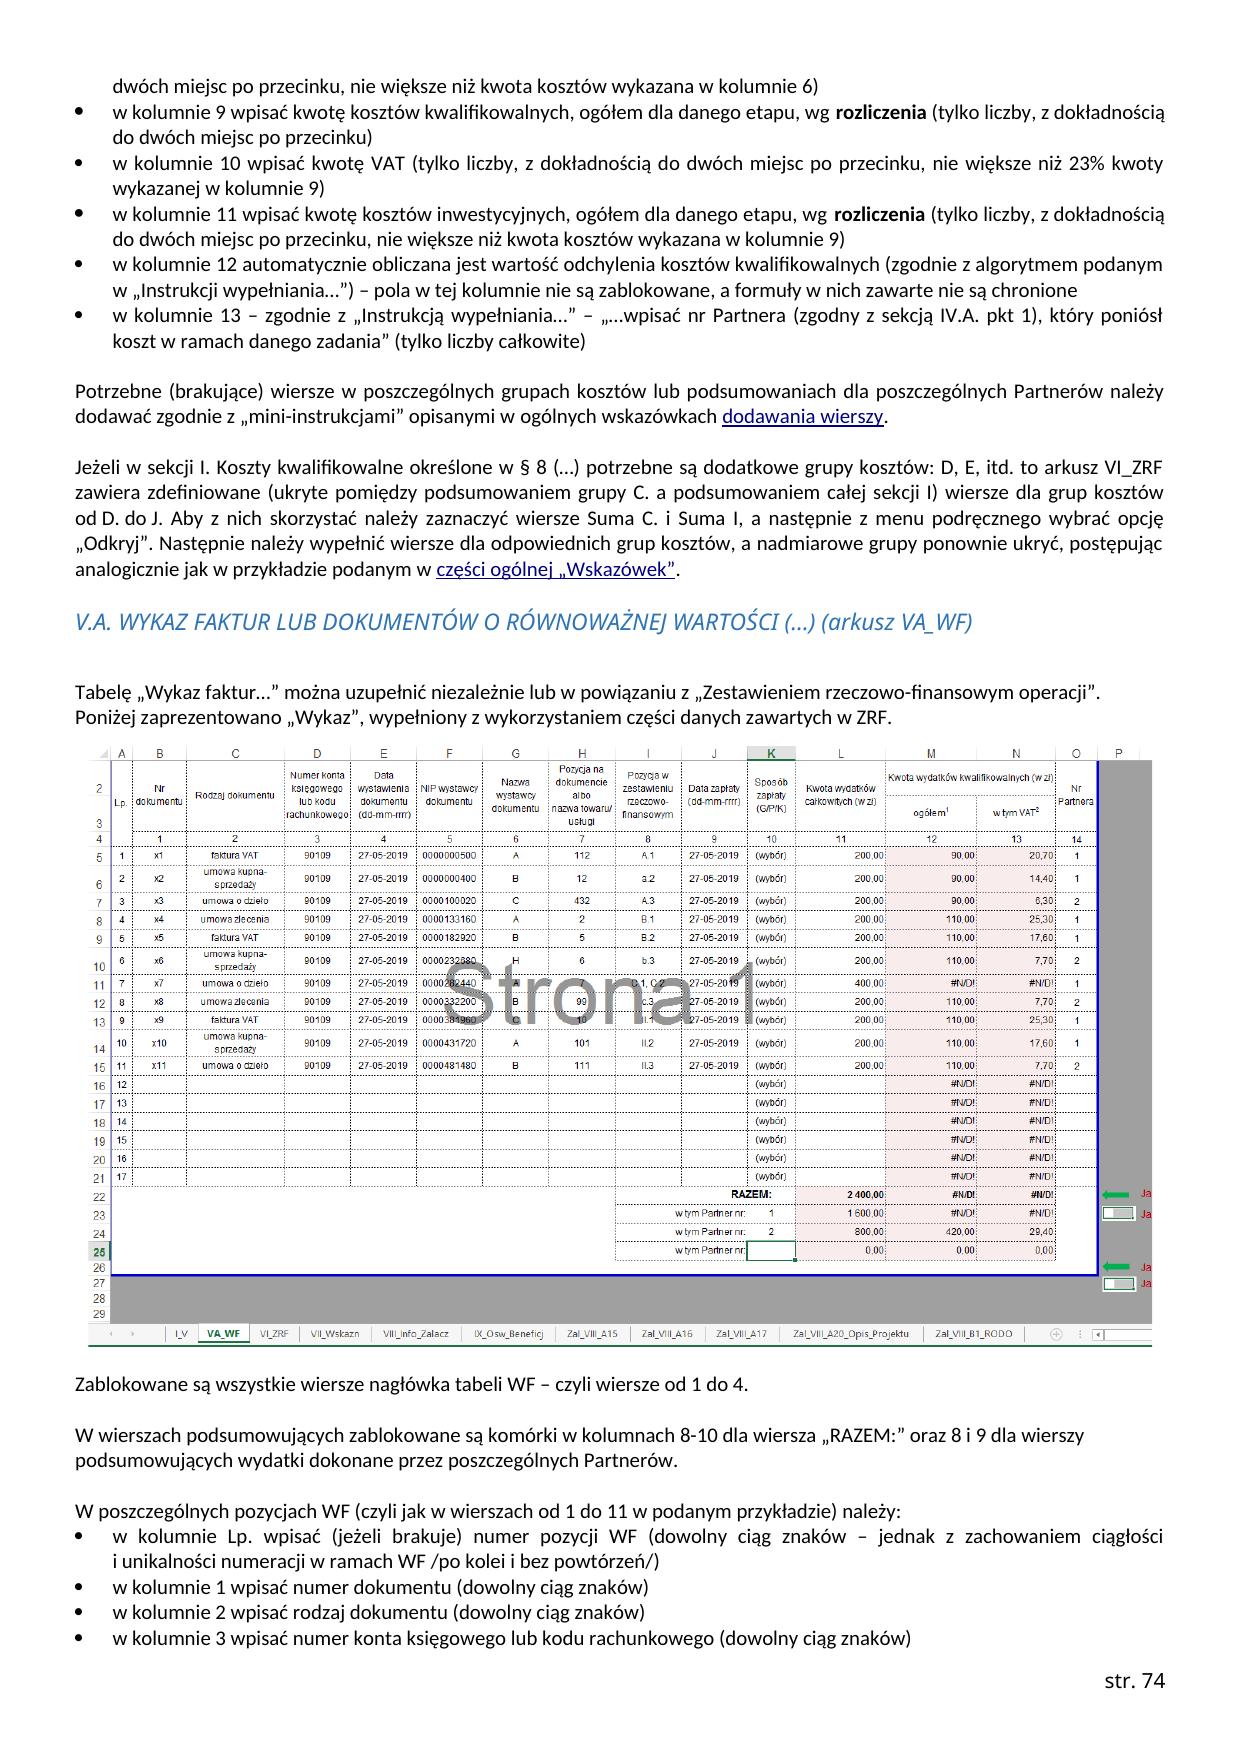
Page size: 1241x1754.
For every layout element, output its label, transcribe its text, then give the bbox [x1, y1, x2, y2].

list Jeżeli w sekcji I. Koszty kwalifikowalne określone w § 8 (…) potrzebne są dodatkowe grupy kosztów: D, E, itd. to arkusz VI_ZRF zawiera zdefiniowane (ukryte pomiędzy podsumowaniem grupy C. a podsumowaniem całej sekcji I) wiersze dla grup kosztów od D. do J. Aby z nich skorzystać należy zaznaczyć wiersze Suma C. i Suma I, a następnie z menu podręcznego wybrać opcję „Odkryj”. Następnie należy wypełnić wiersze dla odpowiednich grup kosztów, a nadmiarowe grupy ponownie ukryć, postępując analogicznie jak w przykładzie podanym w części ogólnej „Wskazówek”. [75, 454, 1165, 581]
list w kolumnie 12 automatycznie obliczana jest wartość odchylenia kosztów kwalifikowalnych (zgodnie z algorytmem podanym w „Instrukcji wypełniania…”) – pola w tej kolumnie nie są zablokowane, a formuły w nich zawarte nie są chronione [75, 252, 1165, 302]
list w kolumnie 3 wpisać numer konta księgowego lub kodu rachunkowego (dowolny ciąg znaków) [75, 1625, 1165, 1650]
list Potrzebne (brakujące) wiersze w poszczególnych grupach kosztów lub podsumowaniach dla poszczególnych Partnerów należy dodawać zgodnie z „mini-instrukcjami” opisanymi w ogólnych wskazówkach dodawania wierszy. [75, 378, 1165, 429]
text Zablokowane są wszystkie wiersze nagłówka tabeli WF – czyli wiersze od 1 do 4. [75, 1372, 1165, 1397]
list w kolumnie 13 – zgodnie z „Instrukcją wypełniania…” – „…wpisać nr Partnera (zgodny z sekcją IV.A. pkt 1), który poniósł koszt w ramach danego zadania” (tylko liczby całkowite) [75, 302, 1165, 353]
list dwóch miejsc po przecinku, nie większe niż kwota kosztów wykazana w kolumnie 6) [75, 74, 1165, 99]
text Tabelę „Wykaz faktur…” można uzupełnić niezależnie lub w powiązaniu z „Zestawieniem rzeczowo-finansowym operacji”. Poniżej zaprezentowano „Wykaz”, wypełniony z wykorzystaniem części danych zawartych w ZRF. [75, 679, 1165, 730]
text W wierszach podsumowujących zablokowane są komórki w kolumnach 8-10 dla wiersza „RAZEM:” oraz 8 i 9 dla wierszy podsumowujących wydatki dokonane przez poszczególnych Partnerów. [75, 1422, 1165, 1473]
list w kolumnie 9 wpisać kwotę kosztów kwalifikowalnych, ogółem dla danego etapu, wg rozliczenia (tylko liczby, z dokładnością do dwóch miejsc po przecinku) [75, 99, 1165, 150]
list w kolumnie Lp. wpisać (jeżeli brakuje) numer pozycji WF (dowolny ciąg znaków – jednak z zachowaniem ciągłości i unikalności numeracji w ramach WF /po kolei i bez powtórzeń/) [75, 1523, 1165, 1574]
subtitle V.A. WYKAZ FAKTUR LUB DOKUMENTÓW O RÓWNOWAŻNEJ WARTOŚCI (…) (arkusz VA_WF) [75, 606, 1165, 637]
list w kolumnie 10 wpisać kwotę VAT (tylko liczby, z dokładnością do dwóch miejsc po przecinku, nie większe niż 23% kwoty wykazanej w kolumnie 9) [75, 150, 1165, 201]
list w kolumnie 1 wpisać numer dokumentu (dowolny ciąg znaków) [75, 1574, 1165, 1599]
list w kolumnie 11 wpisać kwotę kosztów inwestycyjnych, ogółem dla danego etapu, wg rozliczenia (tylko liczby, z dokładnością do dwóch miejsc po przecinku, nie większe niż kwota kosztów wykazana w kolumnie 9) [75, 201, 1165, 252]
list w kolumnie 2 wpisać rodzaj dokumentu (dowolny ciąg znaków) [75, 1599, 1165, 1625]
list W poszczególnych pozycjach WF (czyli jak w wierszach od 1 do 11 w podanym przykładzie) należy: [75, 1498, 1165, 1523]
